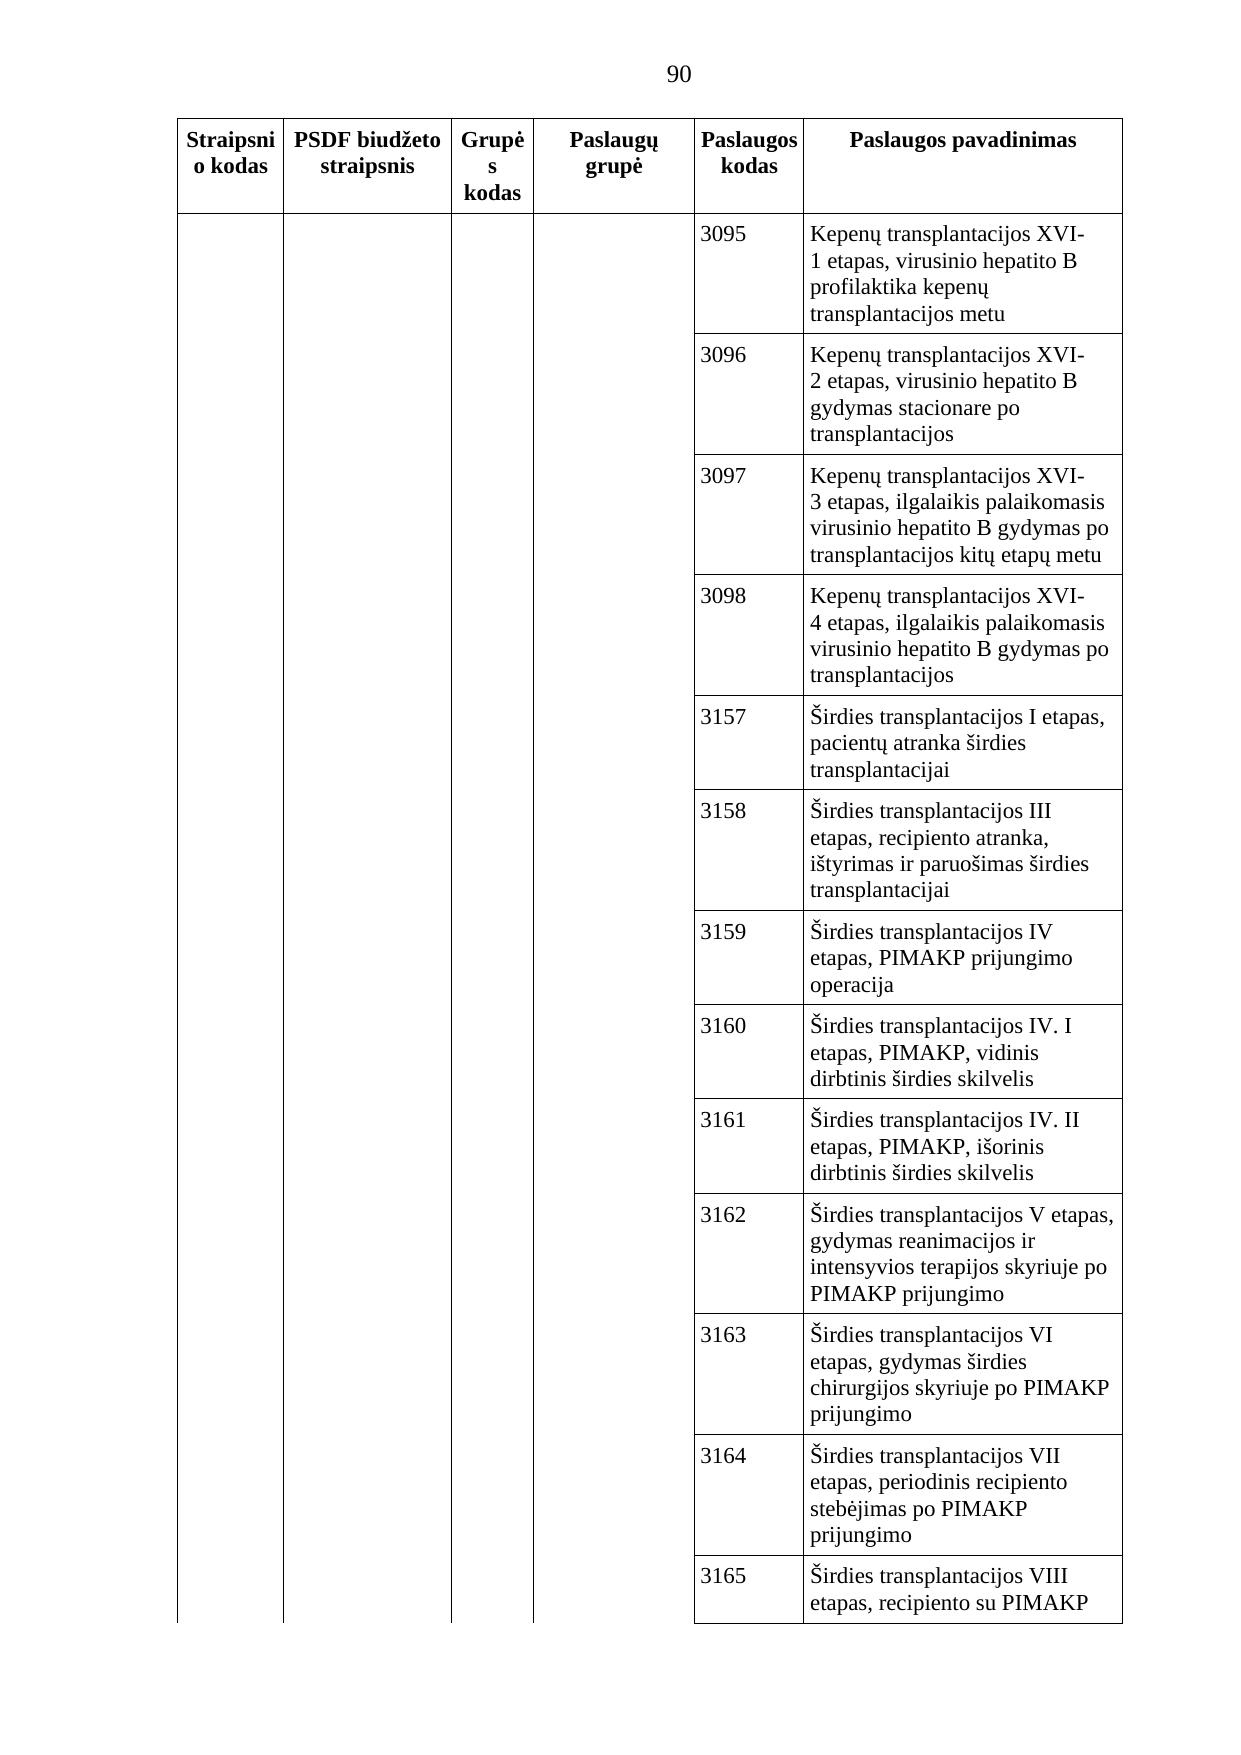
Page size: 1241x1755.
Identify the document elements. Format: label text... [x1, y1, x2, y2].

table_cell [452, 1004, 533, 1098]
table_cell 3161 [695, 1099, 803, 1193]
table_cell Širdies transplantacijos III etapas, recipiento atranka, ištyrimas ir paruošimas širdies transplantacijai [804, 790, 1122, 910]
table_cell 3158 [695, 790, 803, 910]
table_cell Širdies transplantacijos V etapas, gydymas reanimacijos ir intensyvios terapijos skyriuje po PIMAKP prijungimo [804, 1194, 1122, 1313]
table_cell [452, 1555, 533, 1622]
table_cell Širdies transplantacijos IV etapas, PIMAKP prijungimo operacija [804, 911, 1122, 1004]
table_cell [178, 1313, 283, 1434]
table_cell [178, 214, 283, 333]
table_cell Širdies transplantacijos I etapas, pacientų atranka širdies transplantacijai [804, 696, 1122, 789]
table_cell [178, 1004, 283, 1098]
table_cell [534, 1098, 694, 1193]
table_cell [534, 695, 694, 789]
table_cell 3096 [695, 334, 803, 454]
table_cell [284, 1004, 451, 1098]
table_cell [534, 1434, 694, 1554]
table_cell [452, 1313, 533, 1434]
table_cell [178, 1098, 283, 1193]
table_header Paslaugos pavadinimas [804, 119, 1122, 212]
table_cell Širdies transplantacijos VII etapas, periodinis recipiento stebėjimas po PIMAKP prijungimo [804, 1435, 1122, 1554]
table_cell [178, 1434, 283, 1554]
table_cell [452, 695, 533, 789]
table_cell 3095 [695, 214, 803, 333]
table_cell 3159 [695, 911, 803, 1004]
table_cell [284, 789, 451, 910]
table_cell [534, 1555, 694, 1622]
table_cell [534, 574, 694, 695]
table_header Paslaugos kodas [695, 119, 803, 212]
table_cell Kepenų transplantacijos XVI-4 etapas, ilgalaikis palaikomasis virusinio hepatito B gydymas po transplantacijos [804, 575, 1122, 695]
table_cell [178, 789, 283, 910]
table_cell 3160 [695, 1005, 803, 1098]
table_cell [452, 789, 533, 910]
table_cell [452, 1098, 533, 1193]
table_cell [284, 1555, 451, 1622]
table_cell Kepenų transplantacijos XVI-1 etapas, virusinio hepatito B profilaktika kepenų transplantacijos metu [804, 214, 1122, 333]
table_cell [452, 333, 533, 454]
table_cell [284, 214, 451, 333]
table_header Grupės kodas [452, 119, 533, 212]
table_cell [534, 333, 694, 454]
table_cell [178, 454, 283, 574]
table_cell [284, 1098, 451, 1193]
table_header Straipsnio kodas [178, 119, 283, 212]
table_cell [534, 1193, 694, 1313]
table_header Paslaugų grupė [534, 119, 694, 212]
table_cell [284, 1193, 451, 1313]
table_cell 3163 [695, 1314, 803, 1434]
table_cell [284, 333, 451, 454]
table_cell [178, 695, 283, 789]
table_cell [452, 574, 533, 695]
table_cell 3157 [695, 696, 803, 789]
table_cell [534, 789, 694, 910]
table_cell Širdies transplantacijos VIII etapas, recipiento su PIMAKP [804, 1556, 1122, 1622]
table_cell [534, 910, 694, 1004]
table_cell 3165 [695, 1556, 803, 1622]
table_cell [452, 214, 533, 333]
table_cell [452, 1434, 533, 1554]
table_cell [534, 1004, 694, 1098]
table_cell [284, 1434, 451, 1554]
table_cell [452, 1193, 533, 1313]
table_cell [534, 454, 694, 574]
table_cell [284, 454, 451, 574]
table_cell [452, 454, 533, 574]
table_cell Širdies transplantacijos VI etapas, gydymas širdies chirurgijos skyriuje po PIMAKP prijungimo [804, 1314, 1122, 1434]
table_cell Kepenų transplantacijos XVI-3 etapas, ilgalaikis palaikomasis virusinio hepatito B gydymas po transplantacijos kitų etapų metu [804, 455, 1122, 574]
table_cell [178, 910, 283, 1004]
table_cell Širdies transplantacijos IV. I etapas, PIMAKP, vidinis dirbtinis širdies skilvelis [804, 1005, 1122, 1098]
table_cell Širdies transplantacijos IV. II etapas, PIMAKP, išorinis dirbtinis širdies skilvelis [804, 1099, 1122, 1193]
table_cell [284, 574, 451, 695]
table_cell 3098 [695, 575, 803, 695]
table_cell [452, 910, 533, 1004]
table_cell [178, 1555, 283, 1622]
table_cell [534, 214, 694, 333]
table_cell [284, 910, 451, 1004]
table_cell [178, 333, 283, 454]
table_cell 3164 [695, 1435, 803, 1554]
table_cell [534, 1313, 694, 1434]
table_cell [284, 695, 451, 789]
table_cell [178, 574, 283, 695]
table_header PSDF biudžeto straipsnis [284, 119, 451, 212]
table_cell 3097 [695, 455, 803, 574]
table_cell [178, 1193, 283, 1313]
table_cell Kepenų transplantacijos XVI-2 etapas, virusinio hepatito B gydymas stacionare po transplantacijos [804, 334, 1122, 454]
table_cell [284, 1313, 451, 1434]
table_cell 3162 [695, 1194, 803, 1313]
